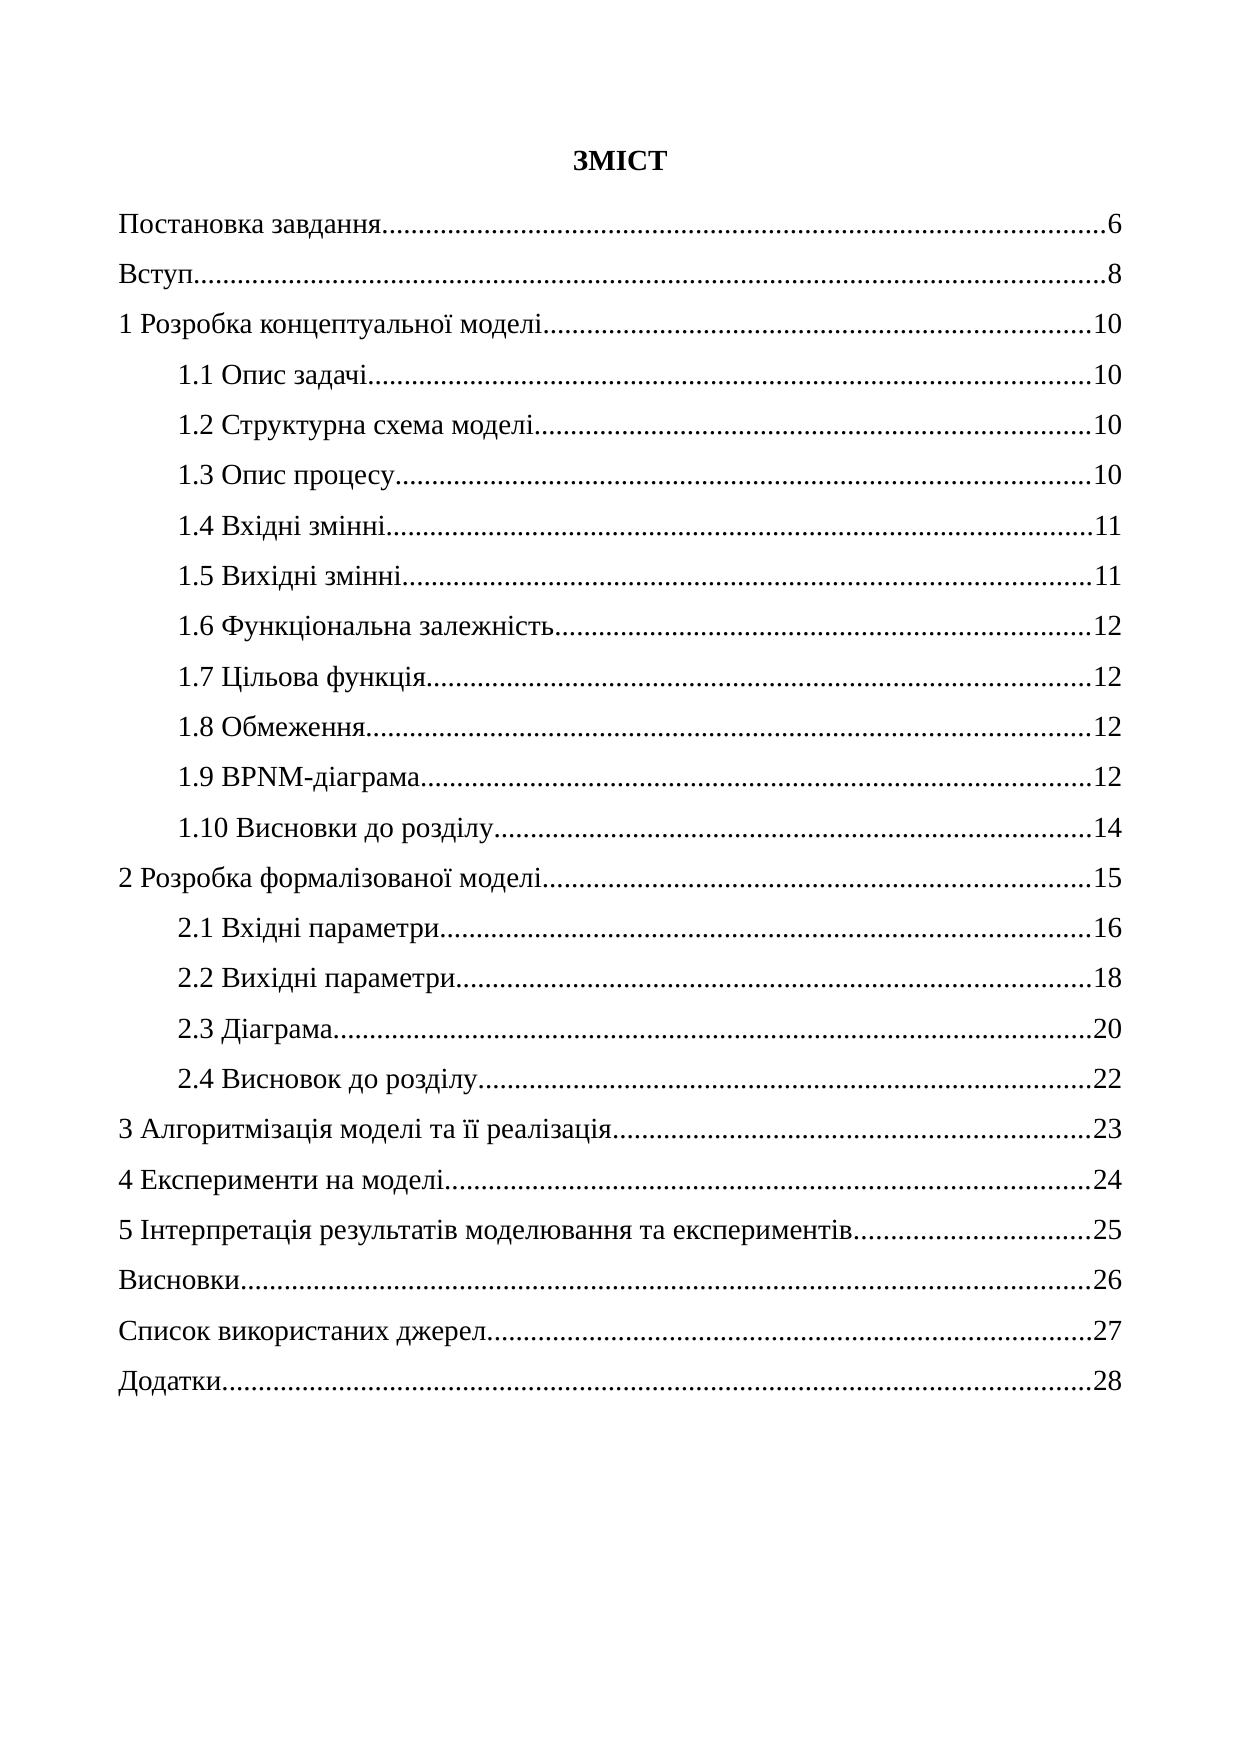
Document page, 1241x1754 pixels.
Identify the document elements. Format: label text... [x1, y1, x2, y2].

text 1 Розробка концептуальної моделі 10 [118, 307, 1122, 340]
text 5 Інтерпретація результатів моделювання та експериментів 25 [118, 1212, 1122, 1246]
text 1.10 Висновки до розділу 14 [177, 810, 1122, 843]
text Додатки 28 [118, 1363, 1122, 1397]
text 1.8 Обмеження 12 [177, 709, 1122, 743]
text 2.2 Вихідні параметри 18 [177, 961, 1122, 994]
text 1.2 Структурна схема моделі 10 [177, 407, 1122, 441]
text 3 Алгоритмізація моделі та її реалізація 23 [118, 1112, 1122, 1145]
text 2.4 Висновок до розділу 22 [177, 1061, 1122, 1095]
subtitle Зміст [118, 143, 1122, 177]
text 1.5 Вихідні змінні 11 [177, 558, 1122, 592]
text Висновки 26 [118, 1262, 1122, 1296]
text 1.9 BPNM-діаграма 12 [177, 759, 1122, 793]
text 2.3 Діаграма 20 [177, 1011, 1122, 1044]
text 2 Розробка формалізованої моделі 15 [118, 860, 1122, 893]
text 1.1 Опис задачі 10 [177, 357, 1122, 390]
text 1.3 Опис процесу 10 [177, 457, 1122, 491]
text 1.4 Вхідні змінні 11 [177, 508, 1122, 541]
text 2.1 Вхідні параметри 16 [177, 910, 1122, 944]
text 1.6 Функціональна залежність 12 [177, 608, 1122, 642]
text Постановка завдання 6 [118, 206, 1122, 239]
text Вступ 8 [118, 256, 1122, 290]
text 1.7 Цільова функція 12 [177, 659, 1122, 692]
text 4 Експерименти на моделі 24 [118, 1162, 1122, 1195]
text Список використаних джерел 27 [118, 1313, 1122, 1346]
